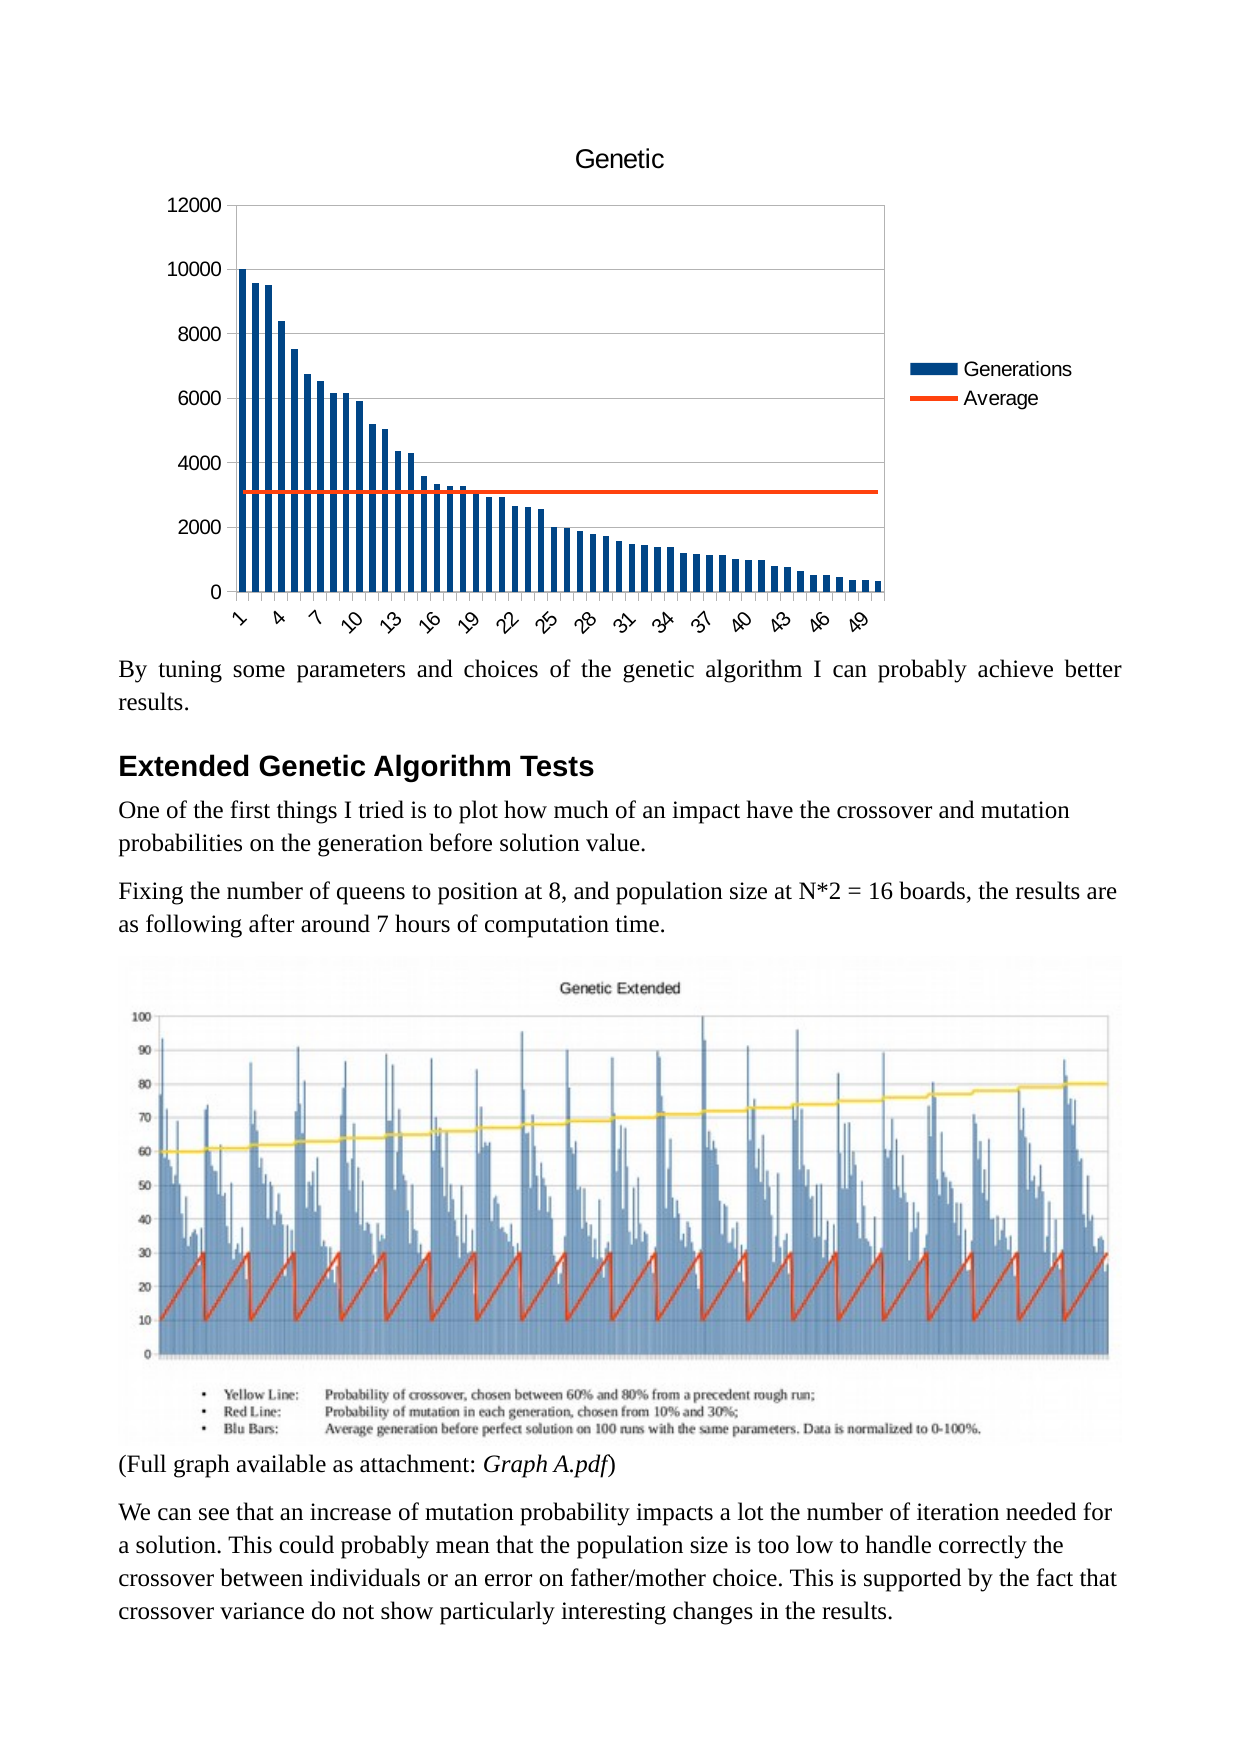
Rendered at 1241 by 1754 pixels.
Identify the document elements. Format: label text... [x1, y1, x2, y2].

picture [118, 956, 1123, 1446]
text (Full graph available as attachment: Graph A.pdf) [118, 1446, 1122, 1478]
text By tuning some parameters and choices of the genetic algorithm I can probably achieve better results. [118, 118, 1122, 716]
text We can see that an increase of mutation probability impacts a lot the number of iteration needed for a solution. This could probably mean that the population size is too low to handle correctly the crossover between individuals or an error on father/mother choice. This is supported by the fact that crossover variance do not show particularly interesting changes in the results. [118, 1497, 1122, 1625]
text Fixing the number of queens to position at 8, and population size at N*2 = 16 boards, the results are as following after around 7 hours of computation time. [118, 876, 1122, 938]
subtitle Extended Genetic Algorithm Tests [118, 749, 1122, 783]
text One of the first things I tried is to plot how much of an impact have the crossover and mutation probabilities on the generation before solution value. [118, 795, 1122, 857]
